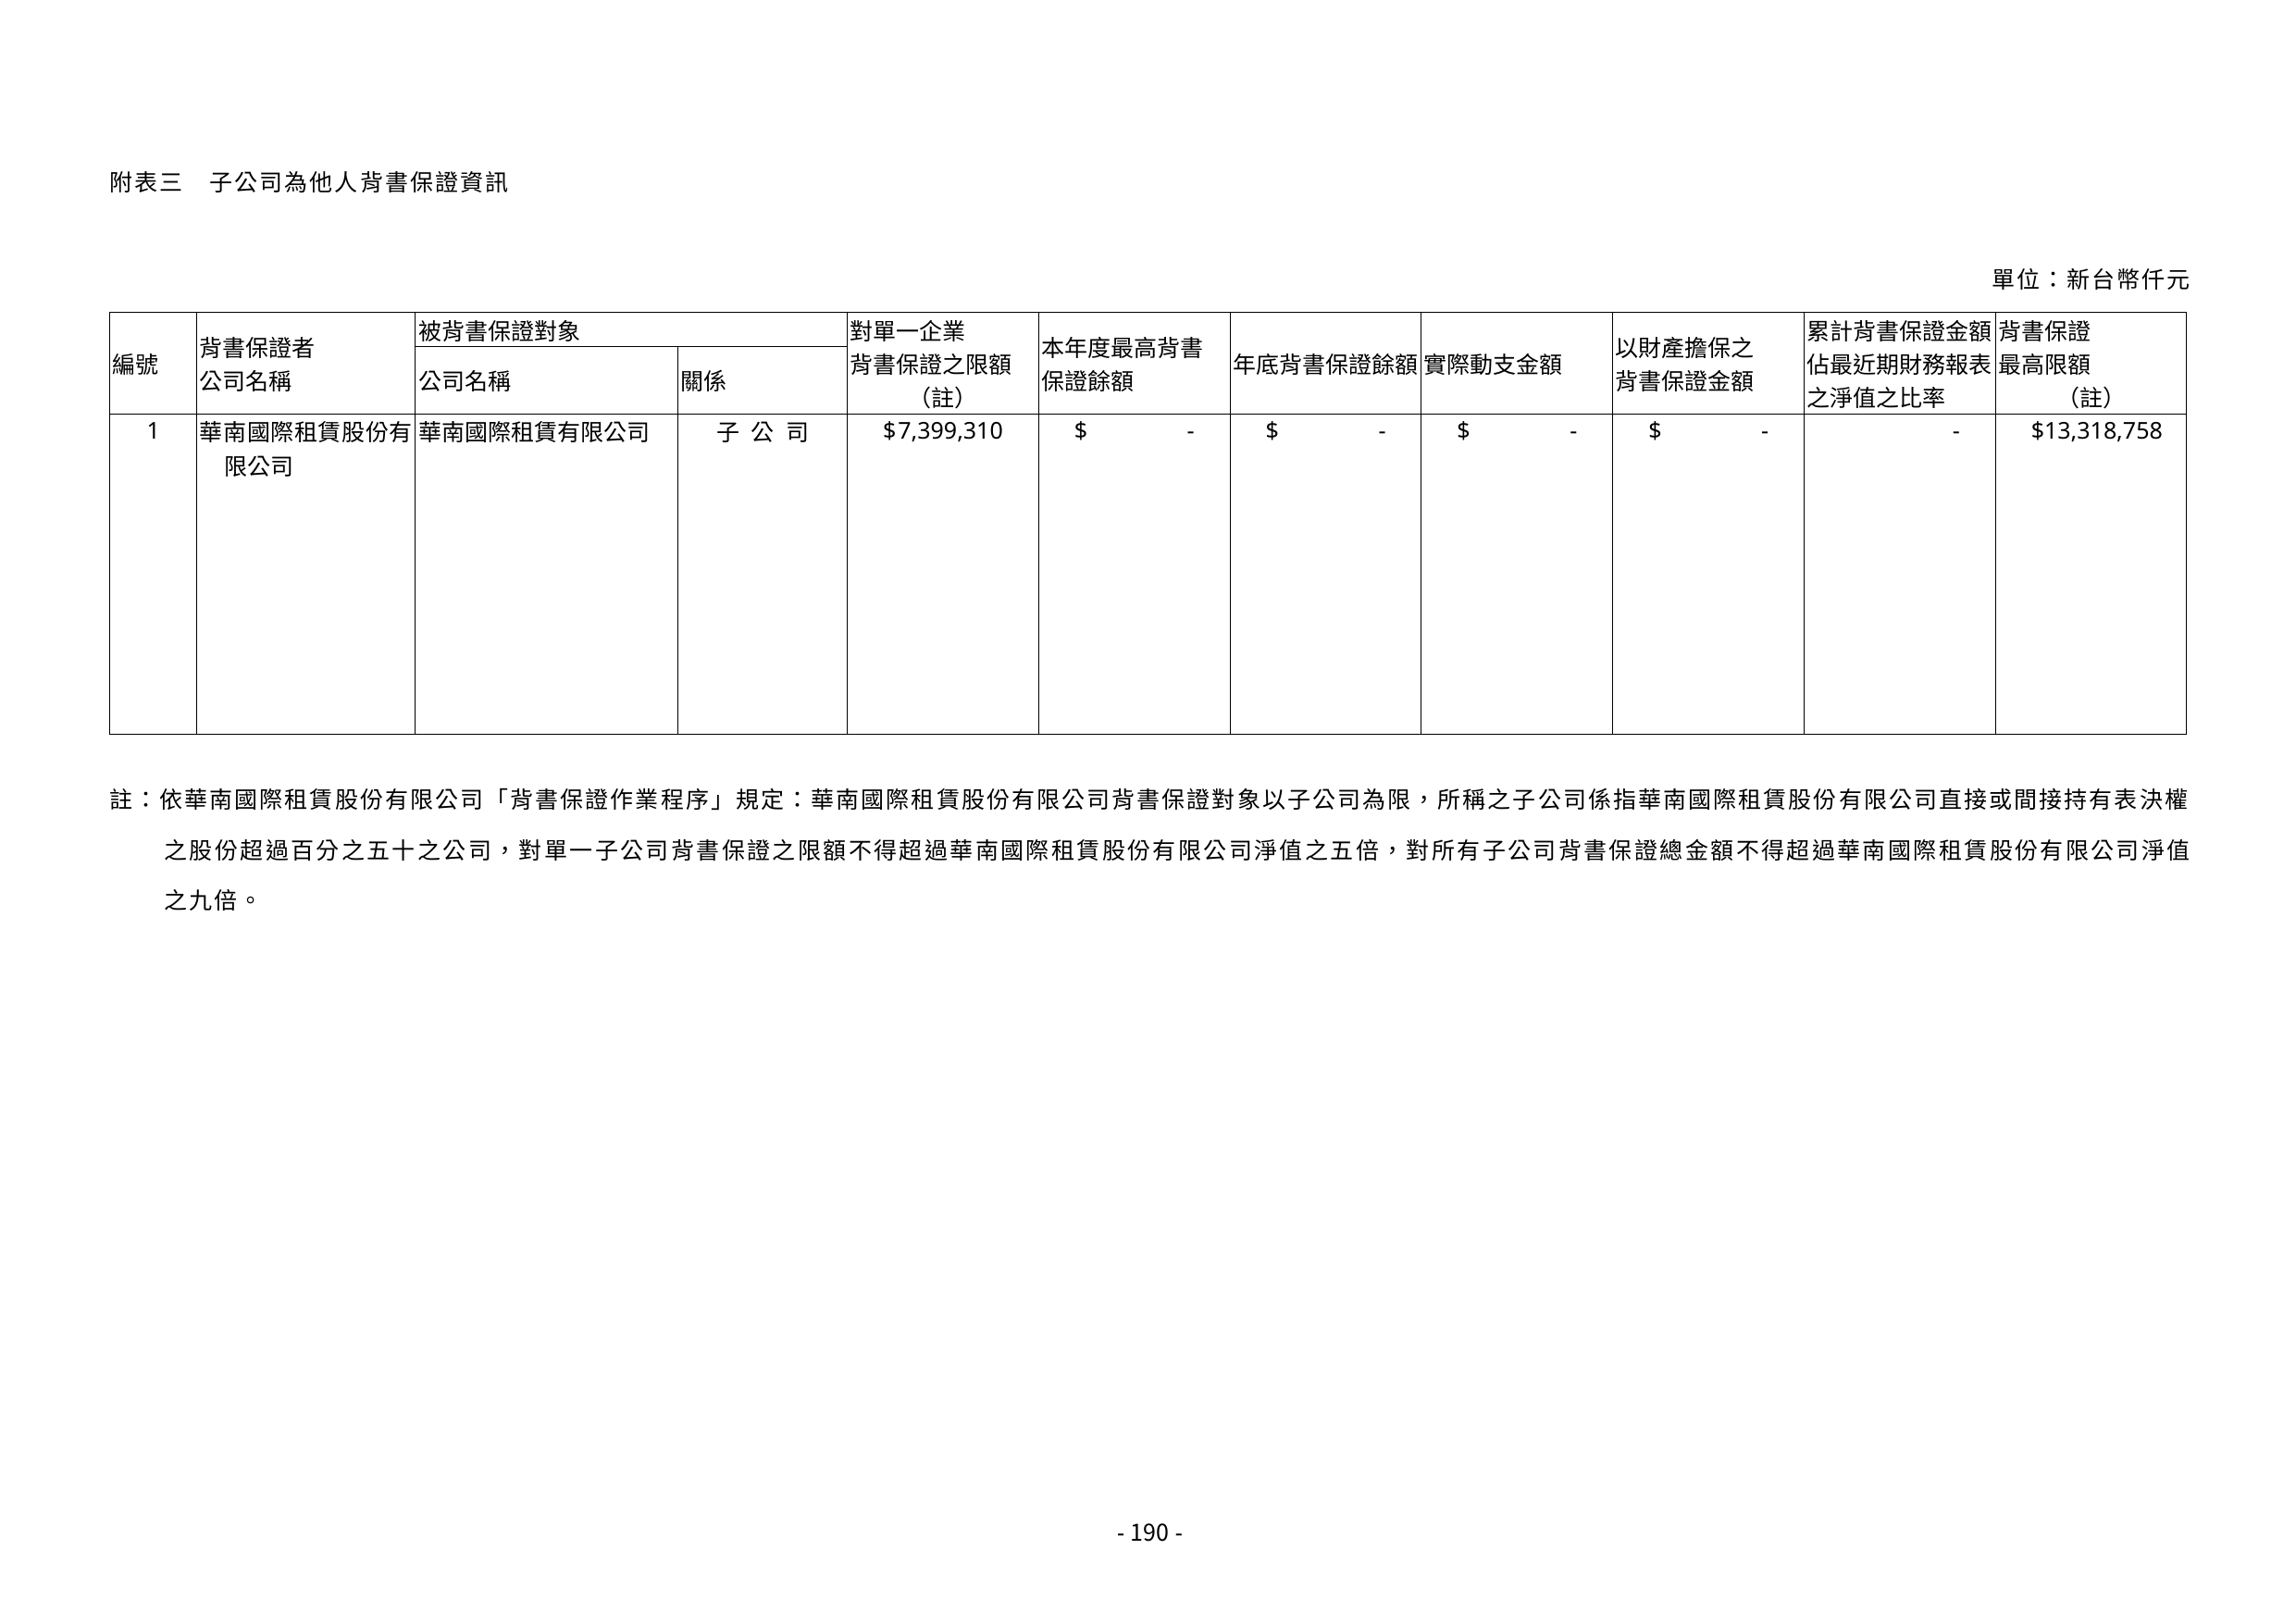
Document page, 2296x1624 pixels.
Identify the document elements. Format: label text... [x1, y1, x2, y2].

table_header 以財產擔保之 背書保證金額 [1613, 313, 1804, 414]
table_cell [1805, 481, 1995, 513]
text 註：依華南國際租賃股份有限公司「背書保證作業程序」規定：華南國際租賃股份有限公司背書保證對象以子公司為限，所稱之子公司係指華南國際租賃股份有限公司直接或間接持有表決權之股份超過百分之五十之公司，對單一子公司背書保證之限額不得超過華南國際租賃股份有限公司淨值之五倍，對所有子公司背書保證總金額不得超過華南國際租賃股份有限公司淨值之九倍。 [109, 782, 2190, 916]
table_cell [1613, 545, 1804, 576]
table_cell [197, 608, 415, 639]
table_header 背書保證者 公司名稱 [197, 313, 415, 414]
table_cell [1996, 545, 2186, 576]
table_cell [1039, 545, 1230, 576]
table_cell 公司名稱 [416, 347, 677, 414]
table_cell [416, 513, 677, 544]
table_cell [848, 513, 1038, 544]
table_cell [1613, 481, 1804, 513]
table_cell [1613, 702, 1804, 734]
table_cell [678, 608, 847, 639]
table_cell 1 [110, 415, 196, 481]
table_cell [1231, 576, 1421, 608]
table_header 累計背書保證金額 佔最近期財務報表 之淨值之比率 [1805, 313, 1995, 414]
table_cell - [1805, 415, 1995, 481]
table_cell [1613, 639, 1804, 671]
table_header 年底背書保證餘額 [1231, 313, 1421, 414]
text 單位：新台幣仟元 [109, 262, 2190, 295]
table_cell [1613, 513, 1804, 544]
table_cell [1421, 702, 1612, 734]
table_cell [110, 513, 196, 544]
table_cell [197, 481, 415, 513]
table_cell [848, 608, 1038, 639]
table_cell 關係 [678, 347, 847, 414]
table_cell [678, 481, 847, 513]
table_cell 華南國際租賃有限公司 [416, 415, 677, 481]
table_cell [1039, 481, 1230, 513]
table_cell [1996, 639, 2186, 671]
table_cell [416, 671, 677, 702]
table_cell [110, 481, 196, 513]
table_cell [1996, 702, 2186, 734]
table_cell [1231, 608, 1421, 639]
table_cell [110, 545, 196, 576]
table_cell [848, 481, 1038, 513]
table_header 編號 [110, 313, 196, 414]
table_cell [1421, 671, 1612, 702]
table_header 被背書保證對象 [416, 313, 847, 346]
table_cell [1805, 608, 1995, 639]
table_header 對單一企業 背書保證之限額 （註） [848, 313, 1038, 414]
table_cell [197, 639, 415, 671]
table_cell [1996, 513, 2186, 544]
table_cell [416, 481, 677, 513]
table_cell [197, 513, 415, 544]
table_cell [678, 545, 847, 576]
table_cell [416, 702, 677, 734]
table_cell [1996, 481, 2186, 513]
table_cell [1231, 481, 1421, 513]
table_cell [1805, 671, 1995, 702]
table_cell [1805, 576, 1995, 608]
table_cell $ - [1613, 415, 1804, 481]
table_cell [1231, 671, 1421, 702]
table_cell [1421, 576, 1612, 608]
table_cell [1805, 513, 1995, 544]
table_cell [1613, 576, 1804, 608]
table_cell [1231, 702, 1421, 734]
table_cell [848, 671, 1038, 702]
table_cell [678, 671, 847, 702]
table_cell [848, 576, 1038, 608]
table_cell [1039, 702, 1230, 734]
table_cell [1421, 608, 1612, 639]
table_header 實際動支金額 [1421, 313, 1612, 414]
table_cell [197, 671, 415, 702]
table_cell [110, 608, 196, 639]
table_cell [848, 545, 1038, 576]
table_cell [1805, 545, 1995, 576]
table_header 本年度最高背書 保證餘額 [1039, 313, 1230, 414]
table_cell [1996, 671, 2186, 702]
text 附表三 子公司為他人背書保證資訊 [109, 164, 2190, 197]
table_cell [197, 545, 415, 576]
table_cell $ 7,399,310 [848, 415, 1038, 481]
table_cell [1421, 481, 1612, 513]
table_cell [678, 702, 847, 734]
table_cell [1421, 545, 1612, 576]
table_cell [1805, 702, 1995, 734]
table_cell [678, 576, 847, 608]
table_cell [416, 576, 677, 608]
table_cell [1039, 671, 1230, 702]
table_cell $ - [1421, 415, 1612, 481]
table_cell [1039, 576, 1230, 608]
table_cell [1805, 639, 1995, 671]
table_cell [1231, 513, 1421, 544]
table_cell [1039, 513, 1230, 544]
table_cell [1231, 639, 1421, 671]
table_cell [1039, 608, 1230, 639]
table_cell 子 公 司 [678, 415, 847, 481]
table_cell [416, 639, 677, 671]
table_cell [1231, 545, 1421, 576]
table_cell [1613, 608, 1804, 639]
table_cell [1996, 608, 2186, 639]
table_cell [110, 639, 196, 671]
table_cell [1421, 513, 1612, 544]
table_cell $ - [1039, 415, 1230, 481]
table_cell [110, 702, 196, 734]
table_cell [110, 576, 196, 608]
table_cell [678, 513, 847, 544]
table_header 背書保證 最高限額 （註） [1996, 313, 2186, 414]
table_cell $ 13,318,758 [1996, 415, 2186, 481]
table_cell [678, 639, 847, 671]
table_cell [1996, 576, 2186, 608]
table_cell [416, 545, 677, 576]
table_cell [110, 671, 196, 702]
table_cell [848, 702, 1038, 734]
table_cell $ - [1231, 415, 1421, 481]
table_cell [1039, 639, 1230, 671]
table_cell [1613, 671, 1804, 702]
table_cell [197, 702, 415, 734]
table_cell [416, 608, 677, 639]
table_cell [1421, 639, 1612, 671]
table_cell [848, 639, 1038, 671]
table_cell [197, 576, 415, 608]
table_cell 華南國際租賃股份有限公司 [197, 415, 415, 481]
